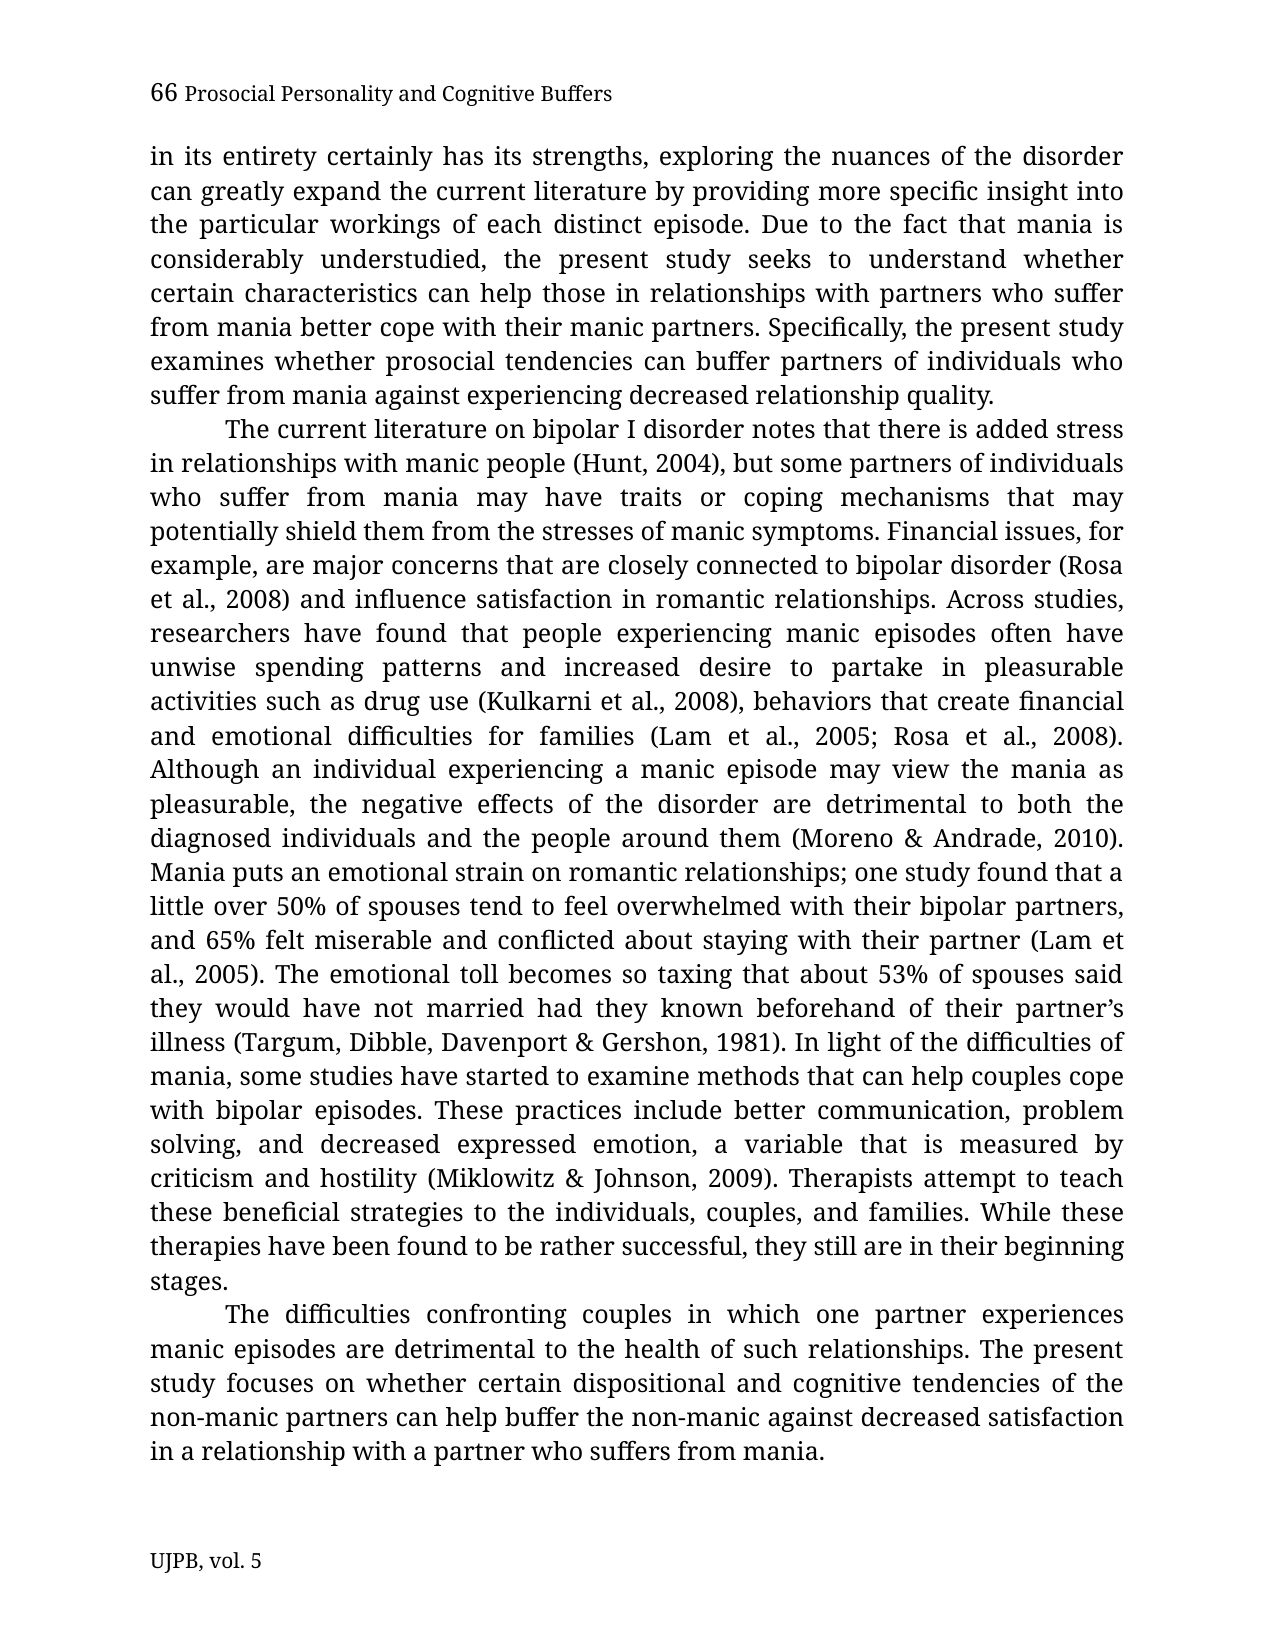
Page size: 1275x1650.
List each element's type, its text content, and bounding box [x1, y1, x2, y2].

text The current literature on bipolar I disorder notes that there is added stress in relationships with manic people (Hunt, 2004), but some partners of individuals who suffer from mania may have traits or coping mechanisms that may potentially shield them from the stresses of manic symptoms. Financial issues, for example, are major concerns that are closely connected to bipolar disorder (Rosa et al., 2008) and influence satisfaction in romantic relationships. Across studies, researchers have found that people experiencing manic episodes often have unwise spending patterns and increased desire to partake in pleasurable activities such as drug use (Kulkarni et al., 2008), behaviors that create financial and emotional difficulties for families (Lam et al., 2005; Rosa et al., 2008). Although an individual experiencing a manic episode may view the mania as pleasurable, the negative effects of the disorder are detrimental to both the diagnosed individuals and the people around them (Moreno & Andrade, 2010). Mania puts an emotional strain on romantic relationships; one study found that a little over 50% of spouses tend to feel overwhelmed with their bipolar partners, and 65% felt miserable and conflicted about staying with their partner (Lam et al., 2005). The emotional toll becomes so taxing that about 53% of spouses said they would have not married had they known beforehand of their partner’s illness (Targum, Dibble, Davenport & Gershon, 1981). In light of the difficulties of mania, some studies have started to examine methods that can help couples cope with bipolar episodes. These practices include better communication, problem solving, and decreased expressed emotion, a variable that is measured by criticism and hostility (Miklowitz & Johnson, 2009). Therapists attempt to teach these beneficial strategies to the individuals, couples, and families. While these therapies have been found to be rather successful, they still are in their beginning stages. [150, 412, 1125, 1297]
text in its entirety certainly has its strengths, exploring the nuances of the disorder can greatly expand the current literature by providing more specific insight into the particular workings of each distinct episode. Due to the fact that mania is considerably understudied, the present study seeks to understand whether certain characteristics can help those in relationships with partners who suffer from mania better cope with their manic partners. Specifically, the present study examines whether prosocial tendencies can buffer partners of individuals who suffer from mania against experiencing decreased relationship quality. [150, 139, 1125, 412]
text The difficulties confronting couples in which one partner experiences manic episodes are detrimental to the health of such relationships. The present study focuses on whether certain dispositional and cognitive tendencies of the non-manic partners can help buffer the non-manic against decreased satisfaction in a relationship with a partner who suffers from mania. [150, 1297, 1125, 1467]
